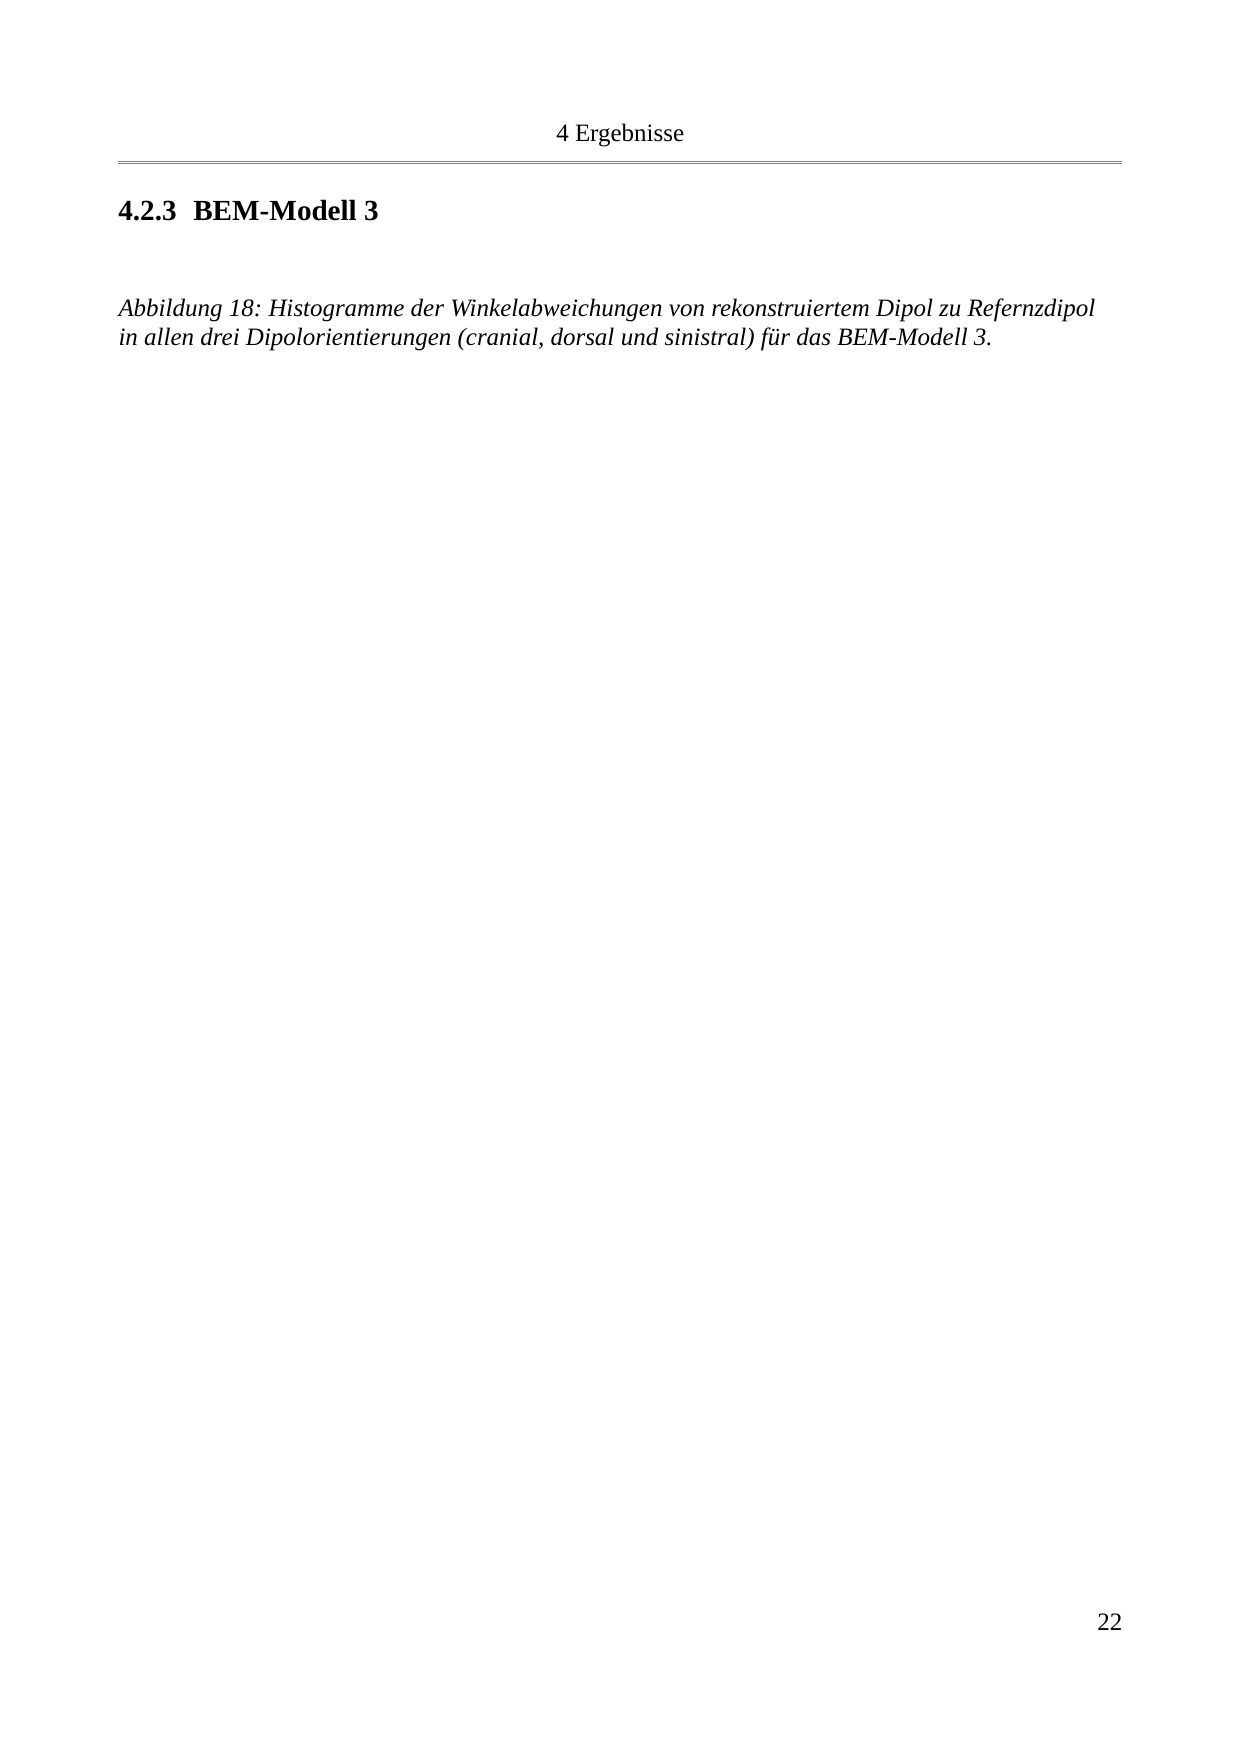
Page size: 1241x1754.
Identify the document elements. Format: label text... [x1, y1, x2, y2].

subtitle BEM-Modell 3 [118, 193, 1122, 227]
text Abbildung 18: Histogramme der Winkelabweichungen von rekonstruiertem Dipol zu Refernzdipol in allen drei Dipolorientierungen (cranial, dorsal und sinistral) für das BEM-Modell 3. [118, 293, 1122, 350]
